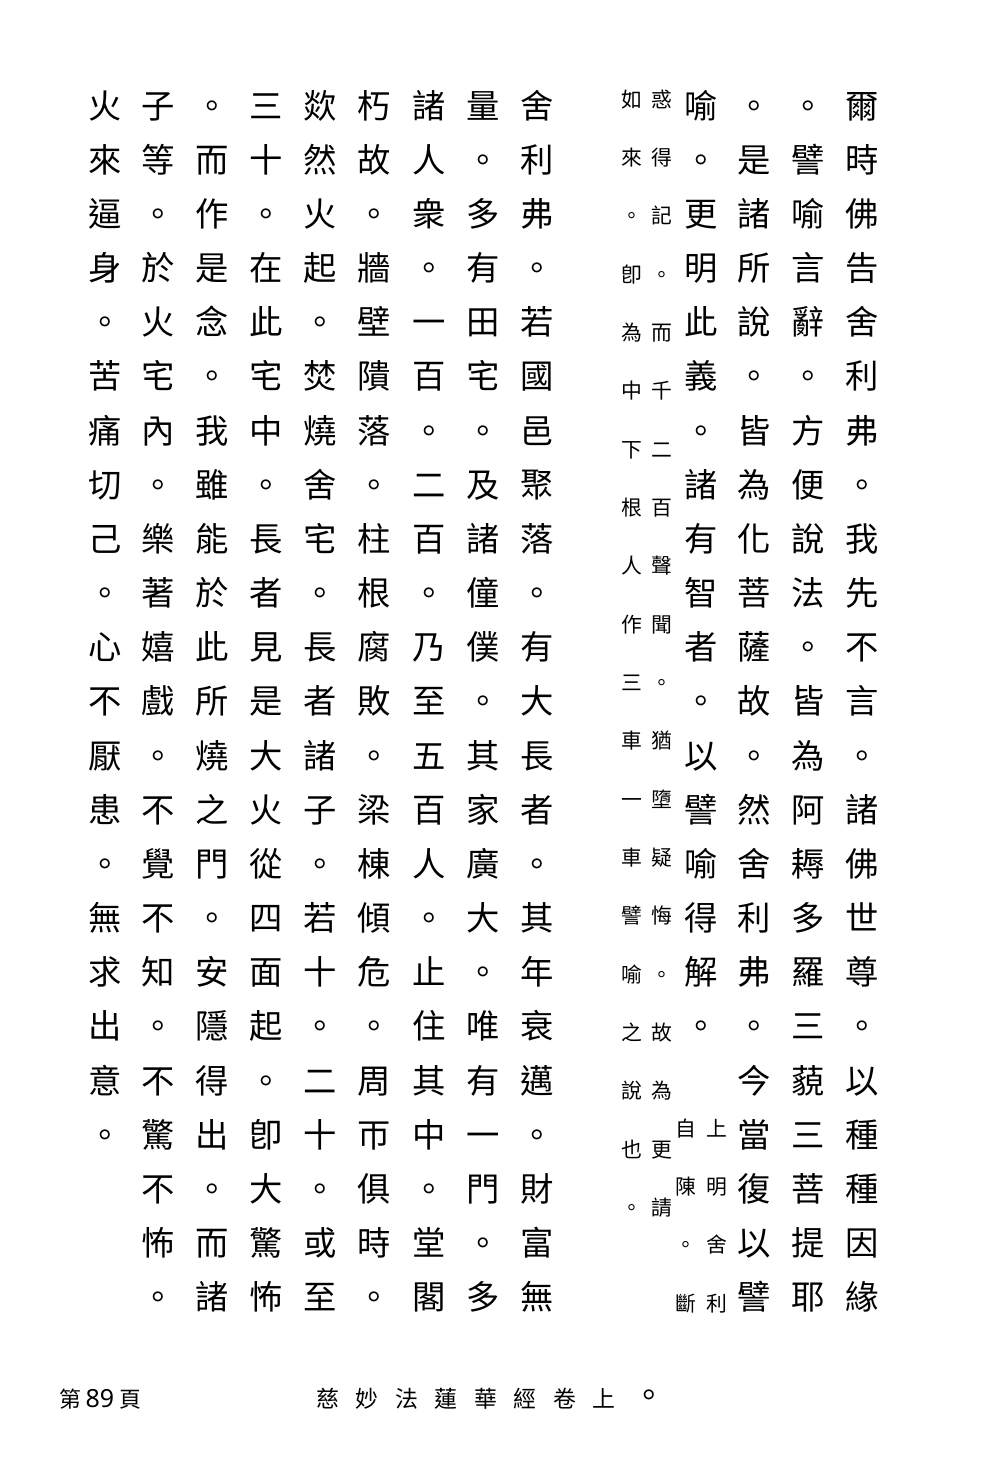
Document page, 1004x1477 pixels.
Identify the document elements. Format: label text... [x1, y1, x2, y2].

text 舍利弗。若國邑聚落。有大長者。其年衰邁。財富無量。多有田宅。及諸僮僕。其家廣大。唯有一門。多諸人衆。一百。二百。乃至五百人。止住其中。堂閣朽故。牆壁隤落。柱根腐敗。梁棟傾危。周帀俱時。欻然火起。焚燒舍宅。長者諸子。若十。二十。或至三十。在此宅中。長者見是大火從四面起。卽大驚怖。而作是念。我雖能於此所燒之門。安隱得出。而諸子等。於火宅內。樂著嬉戲。不覺不知。不驚不怖。火來逼身。苦痛切己。心不厭患。無求出意。 [78, 88, 566, 1363]
text 爾時佛告舍利弗。我先不言。諸佛世尊。以種種因緣。譬喻言辭。方便說法。皆為阿耨多羅三藐三菩提耶。是諸所說。皆為化菩薩故。然舍利弗。今當復以譬喻。更明此義。諸有智者。以譬喻得解。 上明舍利自陳。斷惑得記。而千二百聲聞。猶墮疑悔。故為更請如來。卽為中下根人作三車一車譬喻之說也。 [620, 88, 891, 1363]
